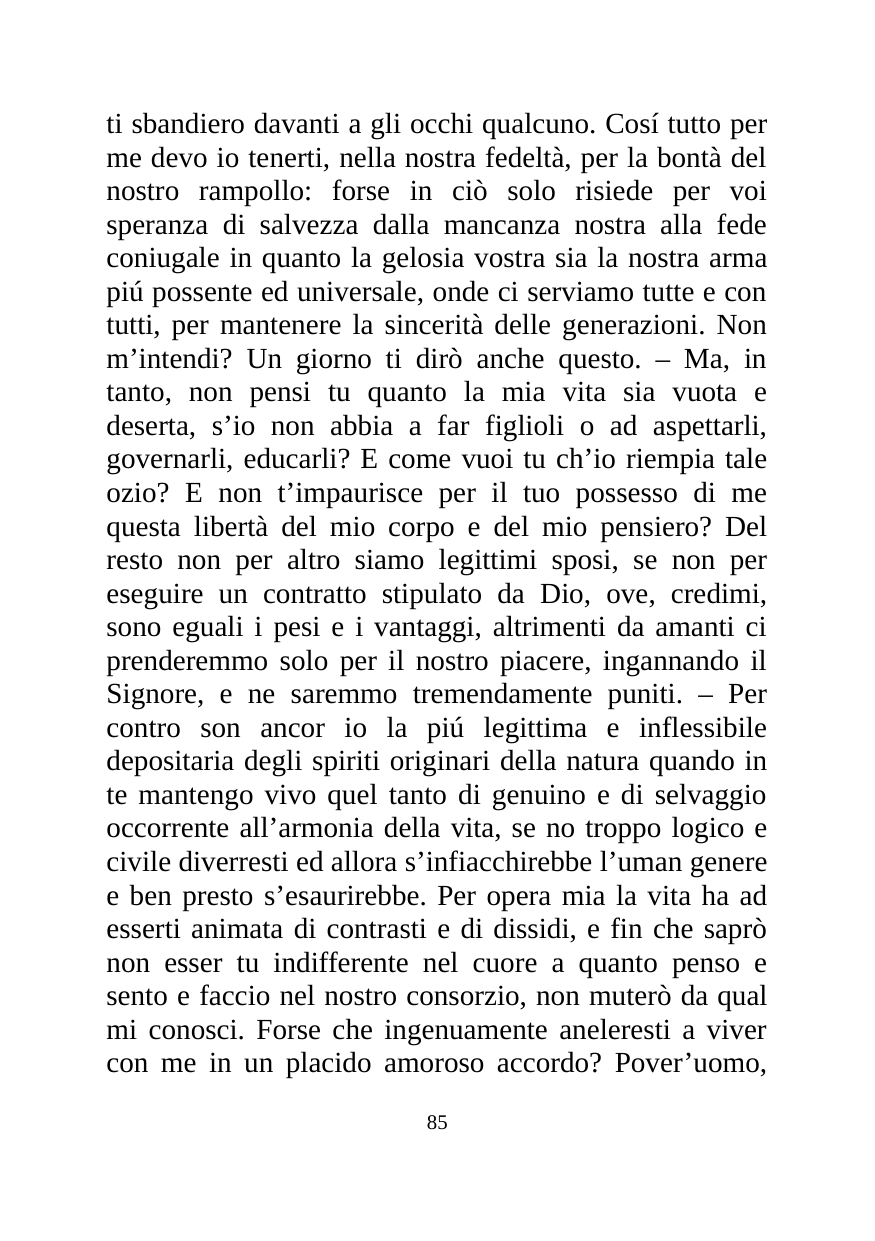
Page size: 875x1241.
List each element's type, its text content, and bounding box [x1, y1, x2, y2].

text ti sbandiero davanti a gli occhi qualcuno. Cosí tutto per me devo io tenerti, nella nostra fedeltà, per la bontà del nostro rampollo: forse in ciò solo risiede per voi speranza di salvezza dalla mancanza nostra alla fede coniugale in quanto la gelosia vostra sia la nostra arma piú possente ed universale, onde ci serviamo tutte e con tutti, per mantenere la sincerità delle generazioni. Non m’intendi? Un giorno ti dirò anche questo. – Ma, in tanto, non pensi tu quanto la mia vita sia vuota e deserta, s’io non abbia a far figlioli o ad aspettarli, governarli, educarli? E come vuoi tu ch’io riempia tale ozio? E non t’impaurisce per il tuo possesso di me questa libertà del mio corpo e del mio pensiero? Del resto non per altro siamo legittimi sposi, se non per eseguire un contratto stipulato da Dio, ove, credimi, sono eguali i pesi e i vantaggi, altrimenti da amanti ci prenderemmo solo per il nostro piacere, ingannando il Signore, e ne saremmo tremendamente puniti. – Per contro son ancor io la piú legittima e inflessibile depositaria degli spiriti originari della natura quando in te mantengo vivo quel tanto di genuino e di selvaggio occorrente all’armonia della vita, se no troppo logico e civile diverresti ed allora s’infiacchirebbe l’uman genere e ben presto s’esaurirebbe. Per opera mia la vita ha ad esserti animata di contrasti e di dissidi, e fin che saprò non esser tu indifferente nel cuore a quanto penso e sento e faccio nel nostro consorzio, non muterò da qual mi conosci. Forse che ingenuamente aneleresti a viver con me in un placido amoroso accordo? Pover’uomo, [106, 106, 768, 1079]
